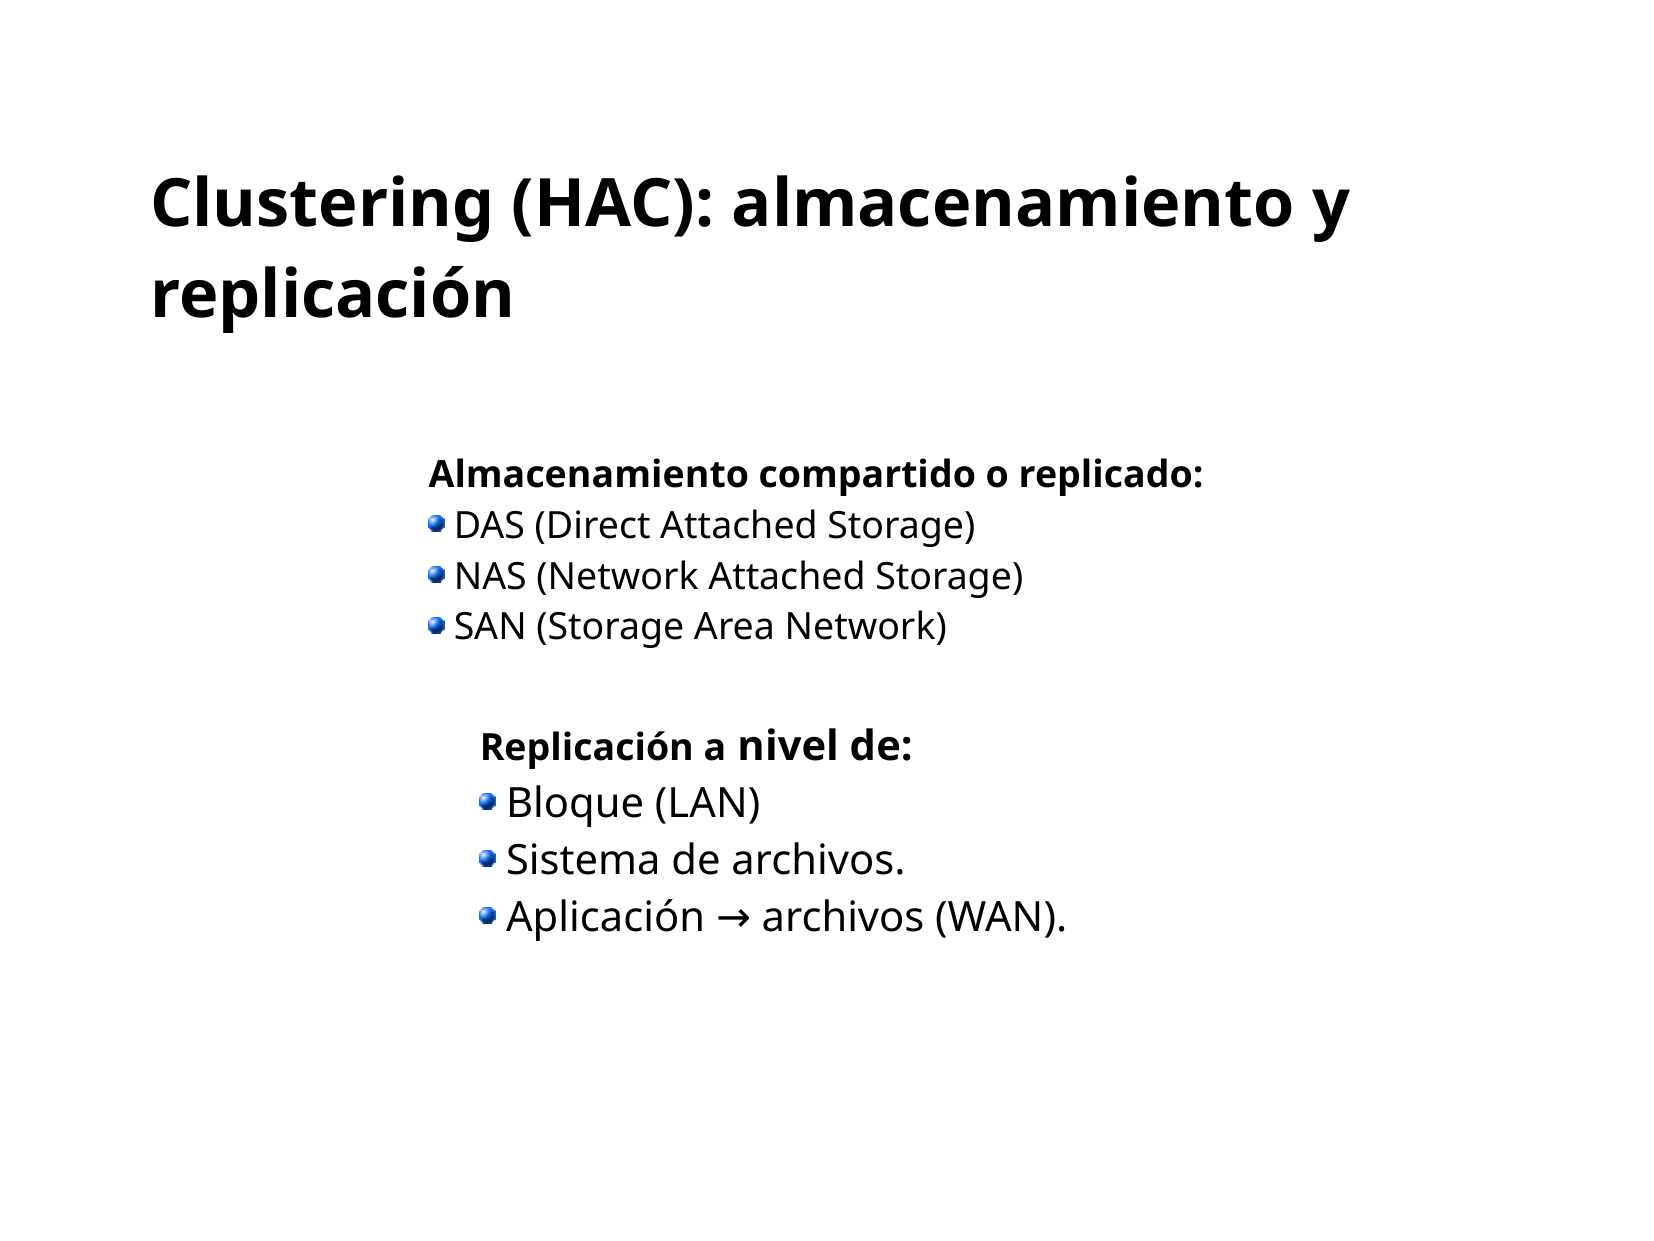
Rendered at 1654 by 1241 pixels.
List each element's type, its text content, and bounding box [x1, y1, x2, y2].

text_box Almacenamiento compartido o replicado: DAS (Direct Attached Storage) NAS (Network Attached Storage) SAN (Storage Area Network) [413, 439, 1185, 650]
text_box Clustering (HAC): almacenamiento y replicación [135, 147, 1344, 336]
text_box Replicación a nivel de: Bloque (LAN) Sistema de archivos. Aplicación → archivos (WAN). [465, 708, 1093, 945]
